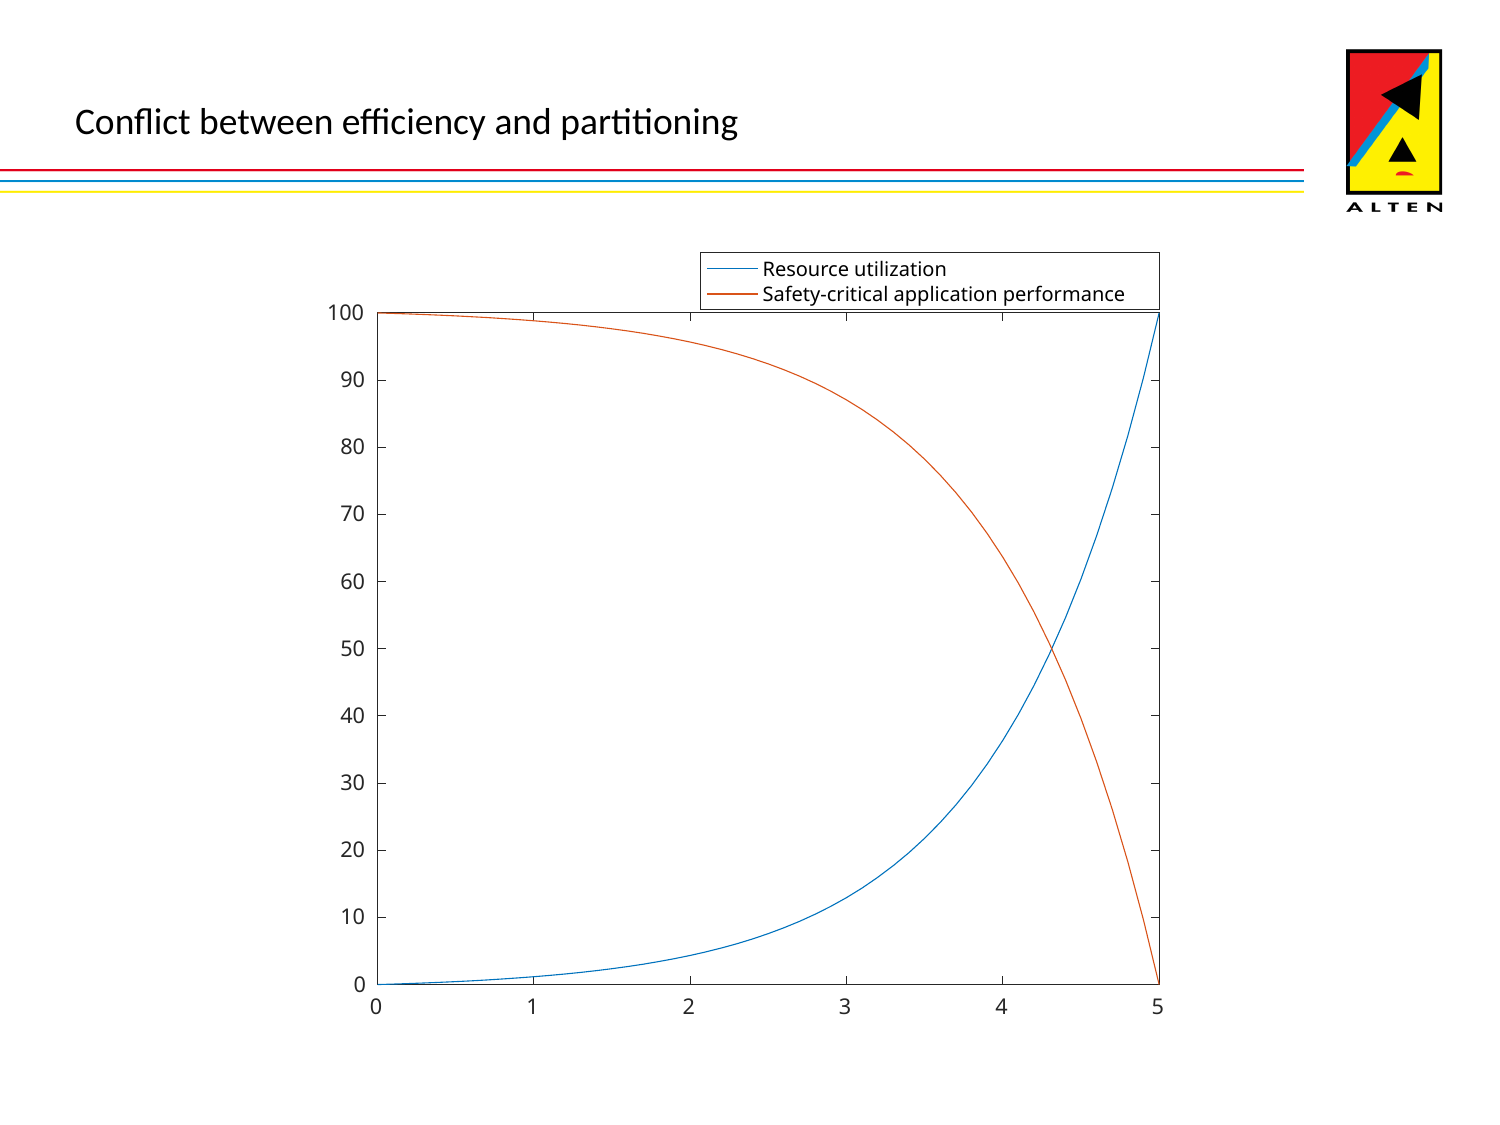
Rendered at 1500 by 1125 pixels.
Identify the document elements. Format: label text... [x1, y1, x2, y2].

picture [0, 183, 75, 193]
title Conflict between efficiency and partitioning [75, 31, 1306, 219]
picture [0, 169, 75, 179]
picture [245, 250, 1255, 1076]
